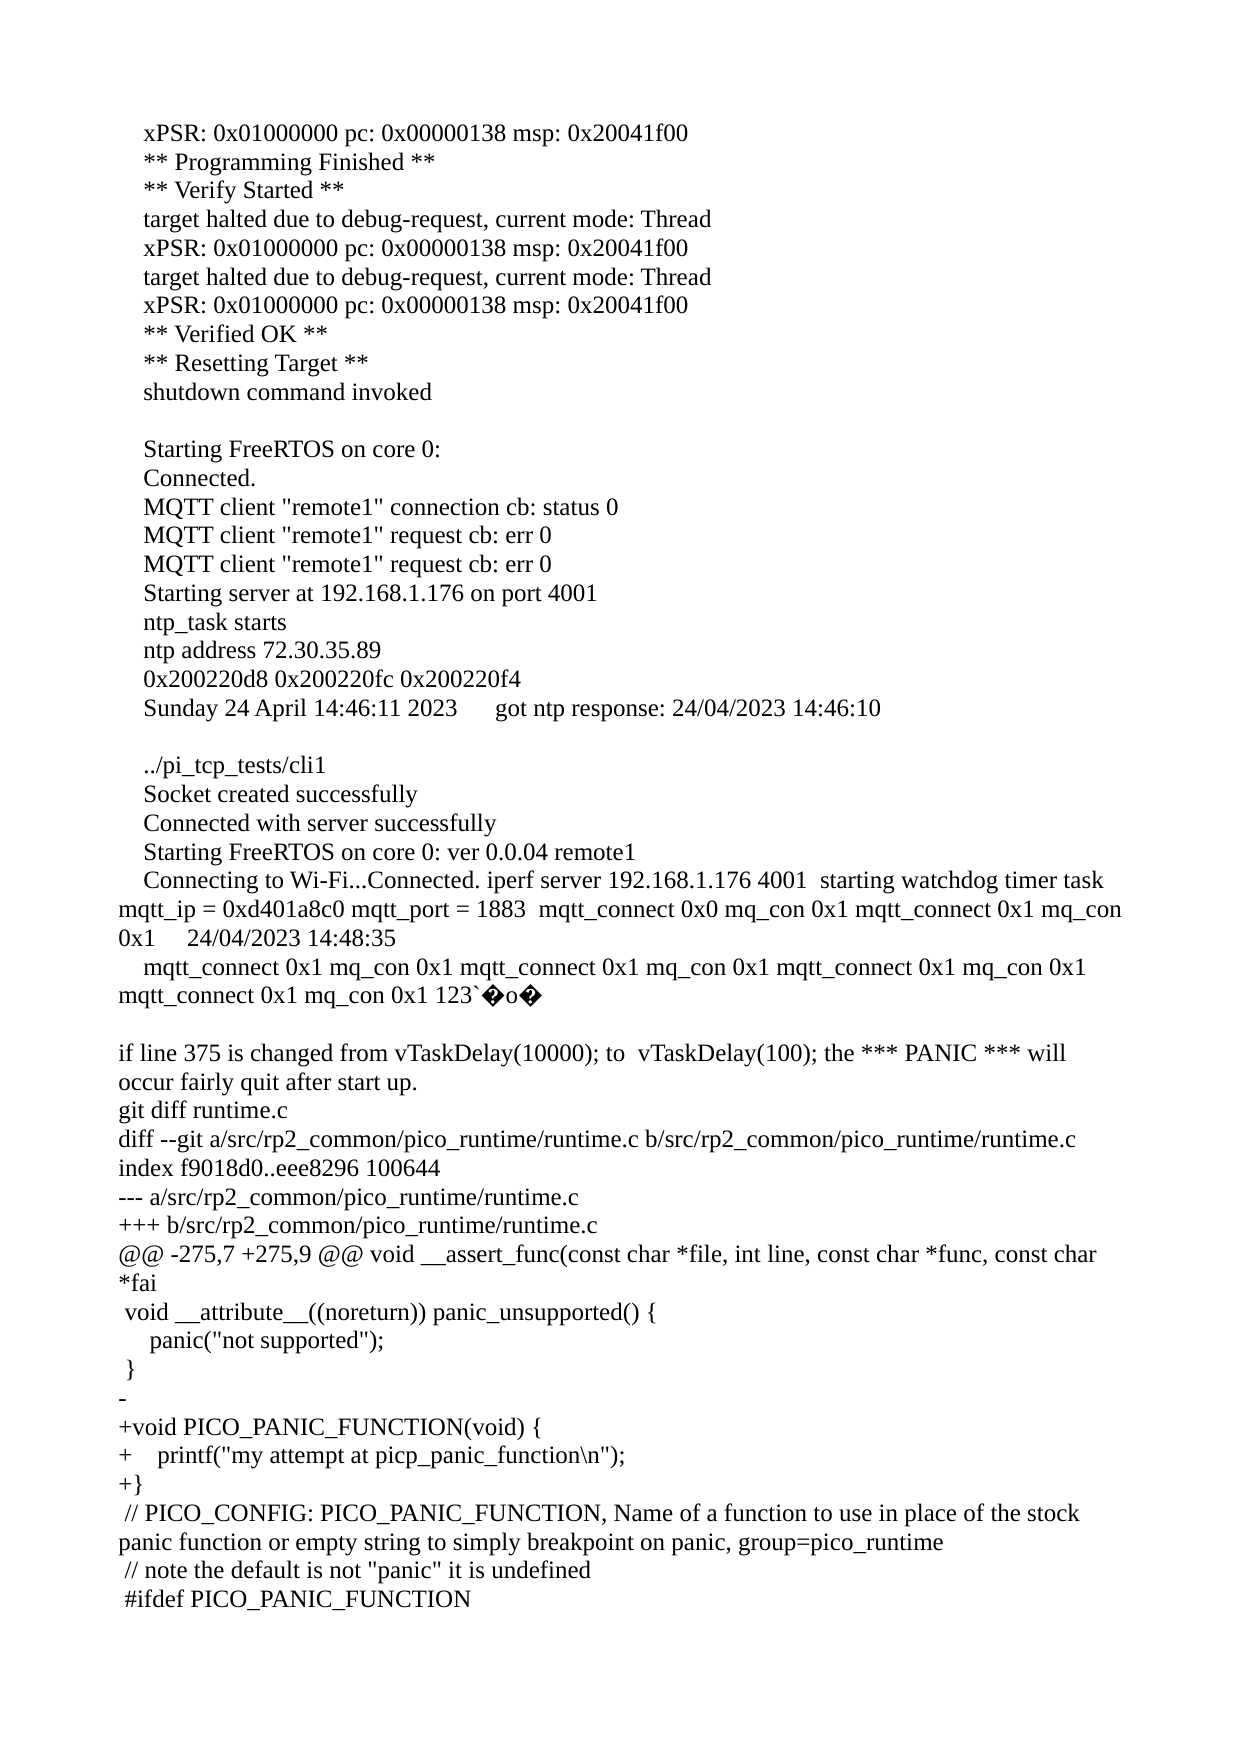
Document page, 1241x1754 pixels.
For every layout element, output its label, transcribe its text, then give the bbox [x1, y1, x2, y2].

text #ifdef PICO_PANIC_FUNCTION [118, 1584, 1122, 1613]
text Connecting to Wi-Fi...Connected. iperf server 192.168.1.176 4001 starting watchdog timer task mqtt_ip = 0xd401a8c0 mqtt_port = 1883 mqtt_connect 0x0 mq_con 0x1 mqtt_connect 0x1 mq_con 0x1 24/04/2023 14:48:35 [118, 866, 1122, 952]
text ** Verify Started ** [118, 176, 1122, 204]
text 0x200220d8 0x200220fc 0x200220f4 [118, 664, 1122, 693]
text +} [118, 1469, 1122, 1498]
text Starting server at 192.168.1.176 on port 4001 [118, 578, 1122, 607]
text target halted due to debug-request, current mode: Thread [118, 204, 1122, 233]
text index f9018d0..eee8296 100644 [118, 1153, 1122, 1182]
text diff --git a/src/rp2_common/pico_runtime/runtime.c b/src/rp2_common/pico_runtime/runtime.c [118, 1124, 1122, 1153]
text panic("not supported"); [118, 1326, 1122, 1354]
text - [118, 1383, 1122, 1412]
text Sunday 24 April 14:46:11 2023 got ntp response: 24/04/2023 14:46:10 [118, 693, 1122, 722]
text void __attribute__((noreturn)) panic_unsupported() { [118, 1297, 1122, 1326]
text xPSR: 0x01000000 pc: 0x00000138 msp: 0x20041f00 [118, 118, 1122, 147]
text Connected. [118, 463, 1122, 492]
text xPSR: 0x01000000 pc: 0x00000138 msp: 0x20041f00 [118, 233, 1122, 262]
text if line 375 is changed from vTaskDelay(10000); to vTaskDelay(100); the *** PANIC *** will occur fairly quit after start up. [118, 1038, 1122, 1096]
text } [118, 1354, 1122, 1383]
text Connected with server successfully [118, 808, 1122, 837]
text ** Resetting Target ** [118, 348, 1122, 377]
text ntp address 72.30.35.89 [118, 636, 1122, 664]
text shutdown command invoked [118, 377, 1122, 406]
text ** Verified OK ** [118, 319, 1122, 348]
text MQTT client "remote1" connection cb: status 0 [118, 492, 1122, 521]
text target halted due to debug-request, current mode: Thread [118, 262, 1122, 291]
text + printf("my attempt at picp_panic_function\n"); [118, 1441, 1122, 1469]
text // PICO_CONFIG: PICO_PANIC_FUNCTION, Name of a function to use in place of the stock panic function or empty string to simply breakpoint on panic, group=pico_runtime [118, 1498, 1122, 1556]
text ** Programming Finished ** [118, 147, 1122, 176]
text --- a/src/rp2_common/pico_runtime/runtime.c [118, 1182, 1122, 1211]
text Socket created successfully [118, 779, 1122, 808]
text xPSR: 0x01000000 pc: 0x00000138 msp: 0x20041f00 [118, 291, 1122, 319]
text // note the default is not "panic" it is undefined [118, 1556, 1122, 1584]
text @@ -275,7 +275,9 @@ void __assert_func(const char *file, int line, const char *func, const char *fai [118, 1239, 1122, 1297]
text MQTT client "remote1" request cb: err 0 [118, 549, 1122, 578]
text ntp_task starts [118, 607, 1122, 636]
text Starting FreeRTOS on core 0: ver 0.0.04 remote1 [118, 837, 1122, 866]
text MQTT client "remote1" request cb: err 0 [118, 521, 1122, 549]
text git diff runtime.c [118, 1096, 1122, 1124]
text mqtt_connect 0x1 mq_con 0x1 mqtt_connect 0x1 mq_con 0x1 mqtt_connect 0x1 mq_con 0x1 mqtt_connect 0x1 mq_con 0x1 123`�o� [118, 952, 1122, 1009]
text Starting FreeRTOS on core 0: [118, 434, 1122, 463]
text +++ b/src/rp2_common/pico_runtime/runtime.c [118, 1211, 1122, 1239]
text ../pi_tcp_tests/cli1 [118, 751, 1122, 779]
text +void PICO_PANIC_FUNCTION(void) { [118, 1412, 1122, 1441]
